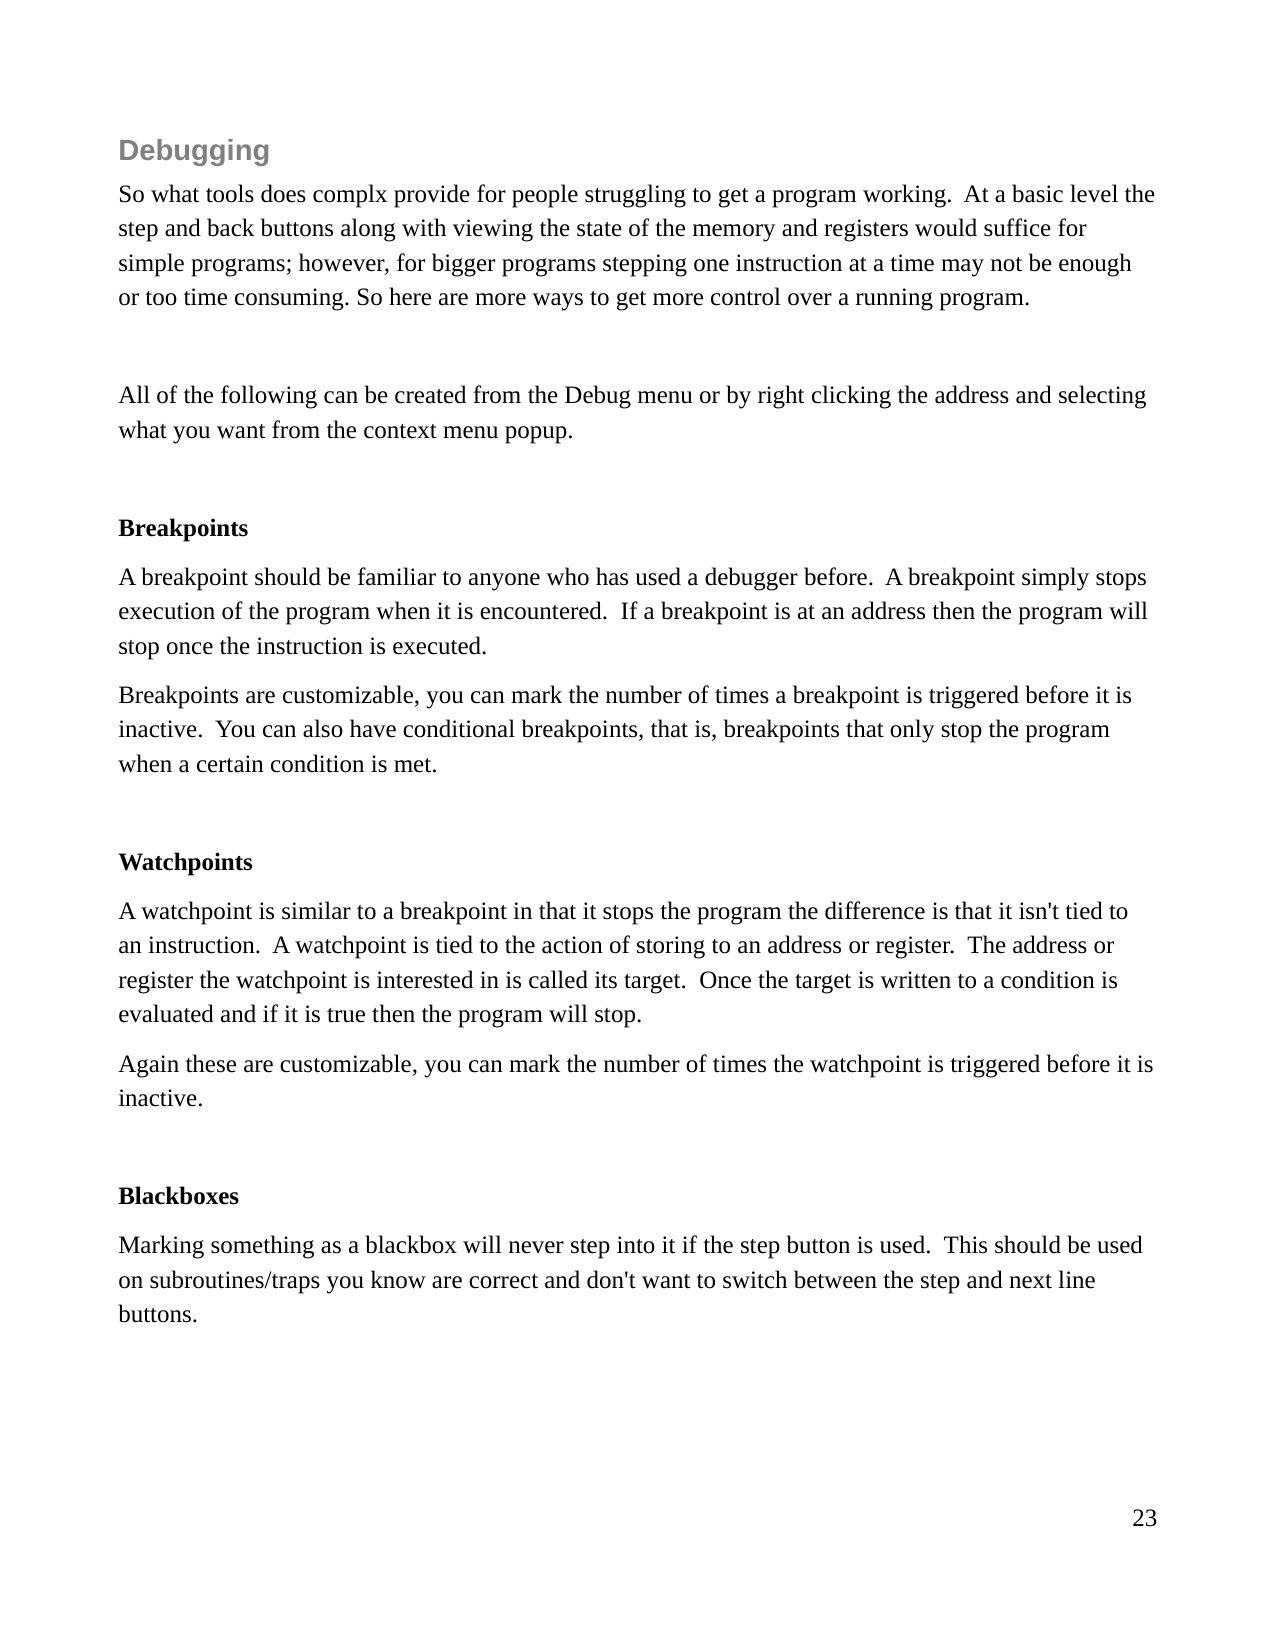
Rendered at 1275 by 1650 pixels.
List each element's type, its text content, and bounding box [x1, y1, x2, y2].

text Breakpoints [118, 513, 1157, 542]
text So what tools does complx provide for people struggling to get a program working. At a basic level the step and back buttons along with viewing the state of the memory and registers would suffice for simple programs; however, for bigger programs stepping one instruction at a time may not be enough or too time consuming. So here are more ways to get more control over a running program. [118, 179, 1157, 311]
text A breakpoint should be familiar to anyone who has used a debugger before. A breakpoint simply stops execution of the program when it is encountered. If a breakpoint is at an address then the program will stop once the instruction is executed. [118, 562, 1157, 660]
text All of the following can be created from the Debug menu or by right clicking the address and selecting what you want from the context menu popup. [118, 380, 1157, 443]
text Watchpoints [118, 847, 1157, 876]
text Marking something as a blackbox will never step into it if the step button is used. This should be used on subroutines/traps you know are correct and don't want to switch between the step and next line buttons. [118, 1230, 1157, 1328]
text Blackboxes [118, 1181, 1157, 1210]
text Again these are customizable, you can mark the number of times the watchpoint is triggered before it is inactive. [118, 1049, 1157, 1112]
subtitle Debugging [118, 133, 1157, 166]
text Breakpoints are customizable, you can mark the number of times a breakpoint is triggered before it is inactive. You can also have conditional breakpoints, that is, breakpoints that only stop the program when a certain condition is met. [118, 680, 1157, 778]
text A watchpoint is similar to a breakpoint in that it stops the program the difference is that it isn't tied to an instruction. A watchpoint is tied to the action of storing to an address or register. The address or register the watchpoint is interested in is called its target. Once the target is written to a condition is evaluated and if it is true then the program will stop. [118, 896, 1157, 1028]
